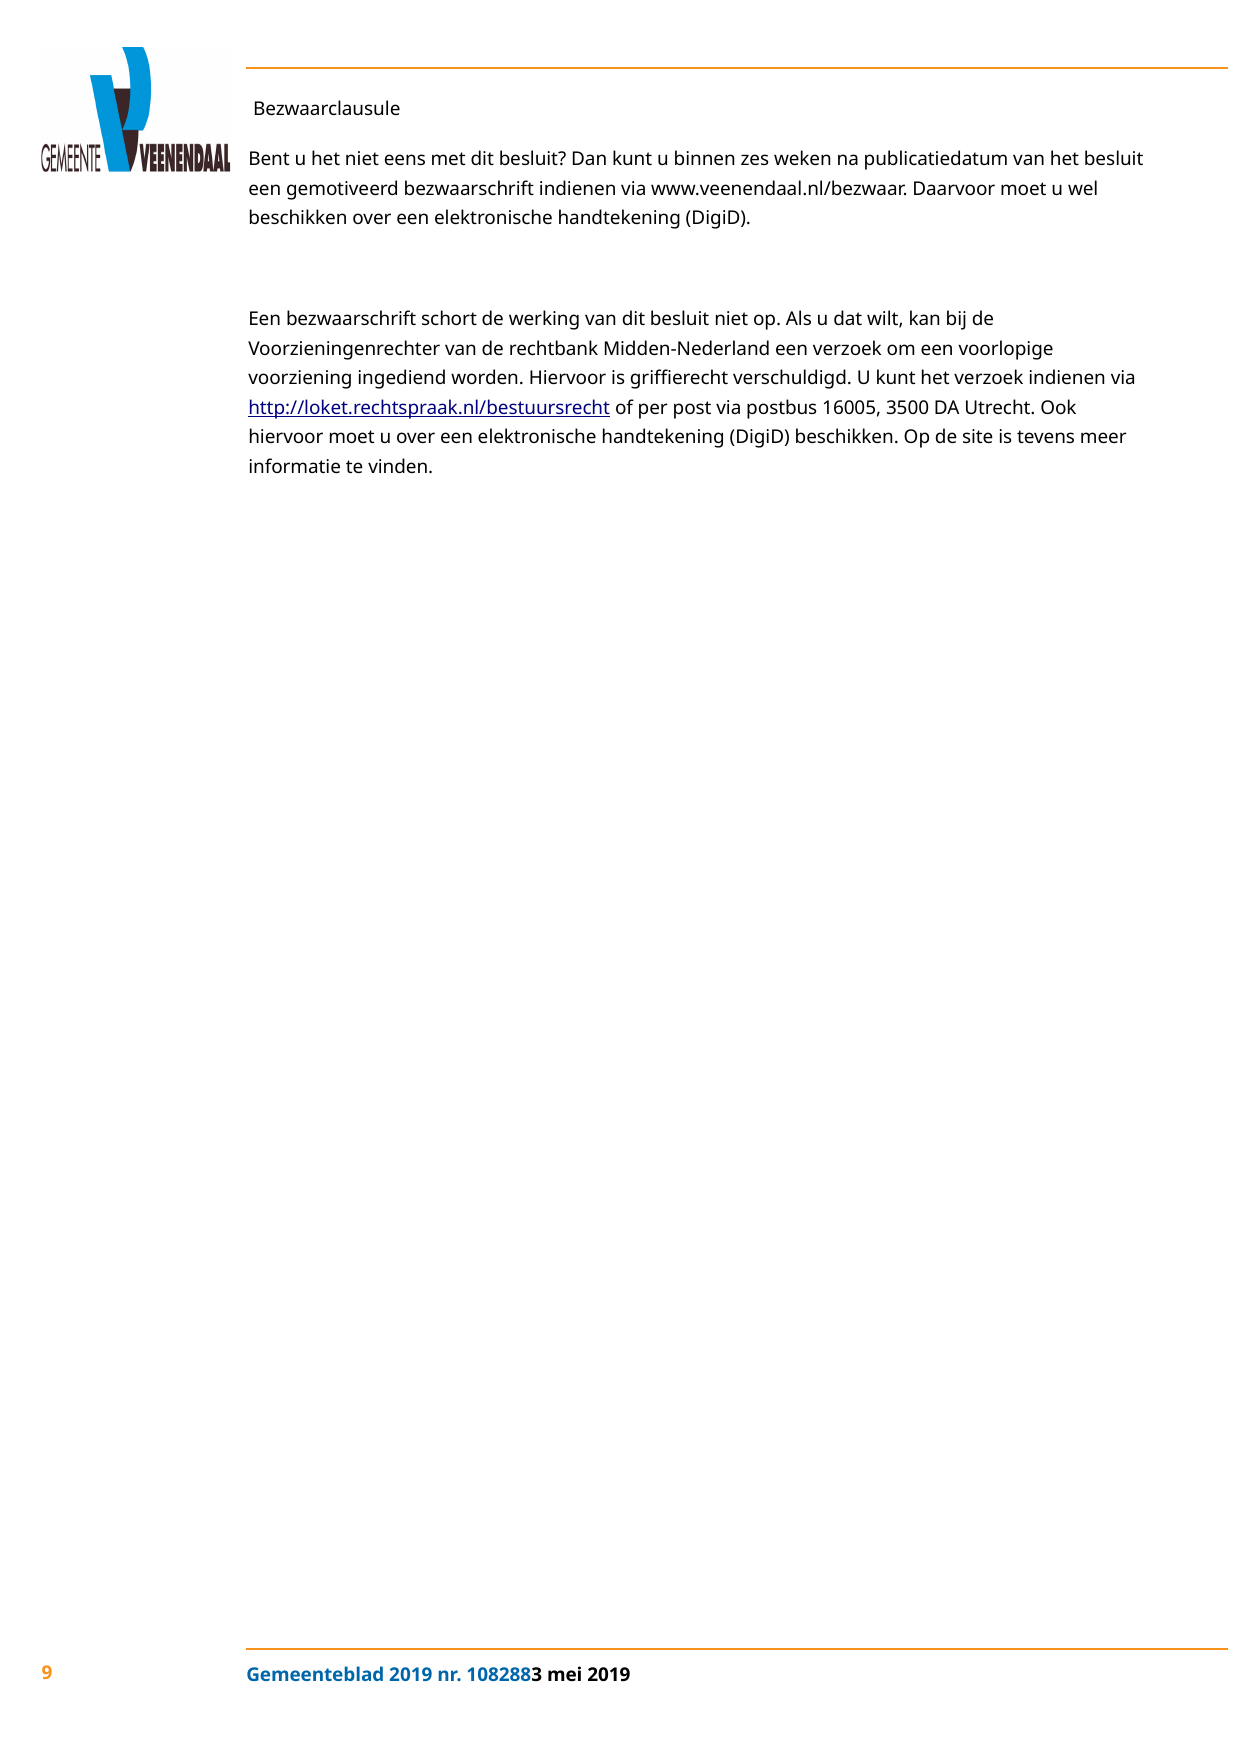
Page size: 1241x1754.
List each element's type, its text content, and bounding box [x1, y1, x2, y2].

text Bent u het niet eens met dit besluit? Dan kunt u binnen zes weken na publicatiedatum van het besluit een gemotiveerd bezwaarschrift indienen via www.veenendaal.nl/bezwaar. Daarvoor moet u wel beschikken over een elektronische handtekening (DigiD). [248, 145, 1152, 230]
text Bezwaarclausule [248, 95, 1152, 121]
picture [123, 47, 231, 172]
picture [41, 47, 130, 172]
text Een bezwaarschrift schort de werking van dit besluit niet op. Als u dat wilt, kan bij de Voorzieningenrechter van de rechtbank Midden-Nederland een verzoek om een voorlopige voorziening ingediend worden. Hiervoor is griffierecht verschuldigd. U kunt het verzoek indienen via http://loket.rechtspraak.nl/bestuursrecht of per post via postbus 16005, 3500 DA Utrecht. Ook hiervoor moet u over een elektronische handtekening (DigiD) beschikken. Op de site is tevens meer informatie te vinden. [248, 305, 1152, 479]
